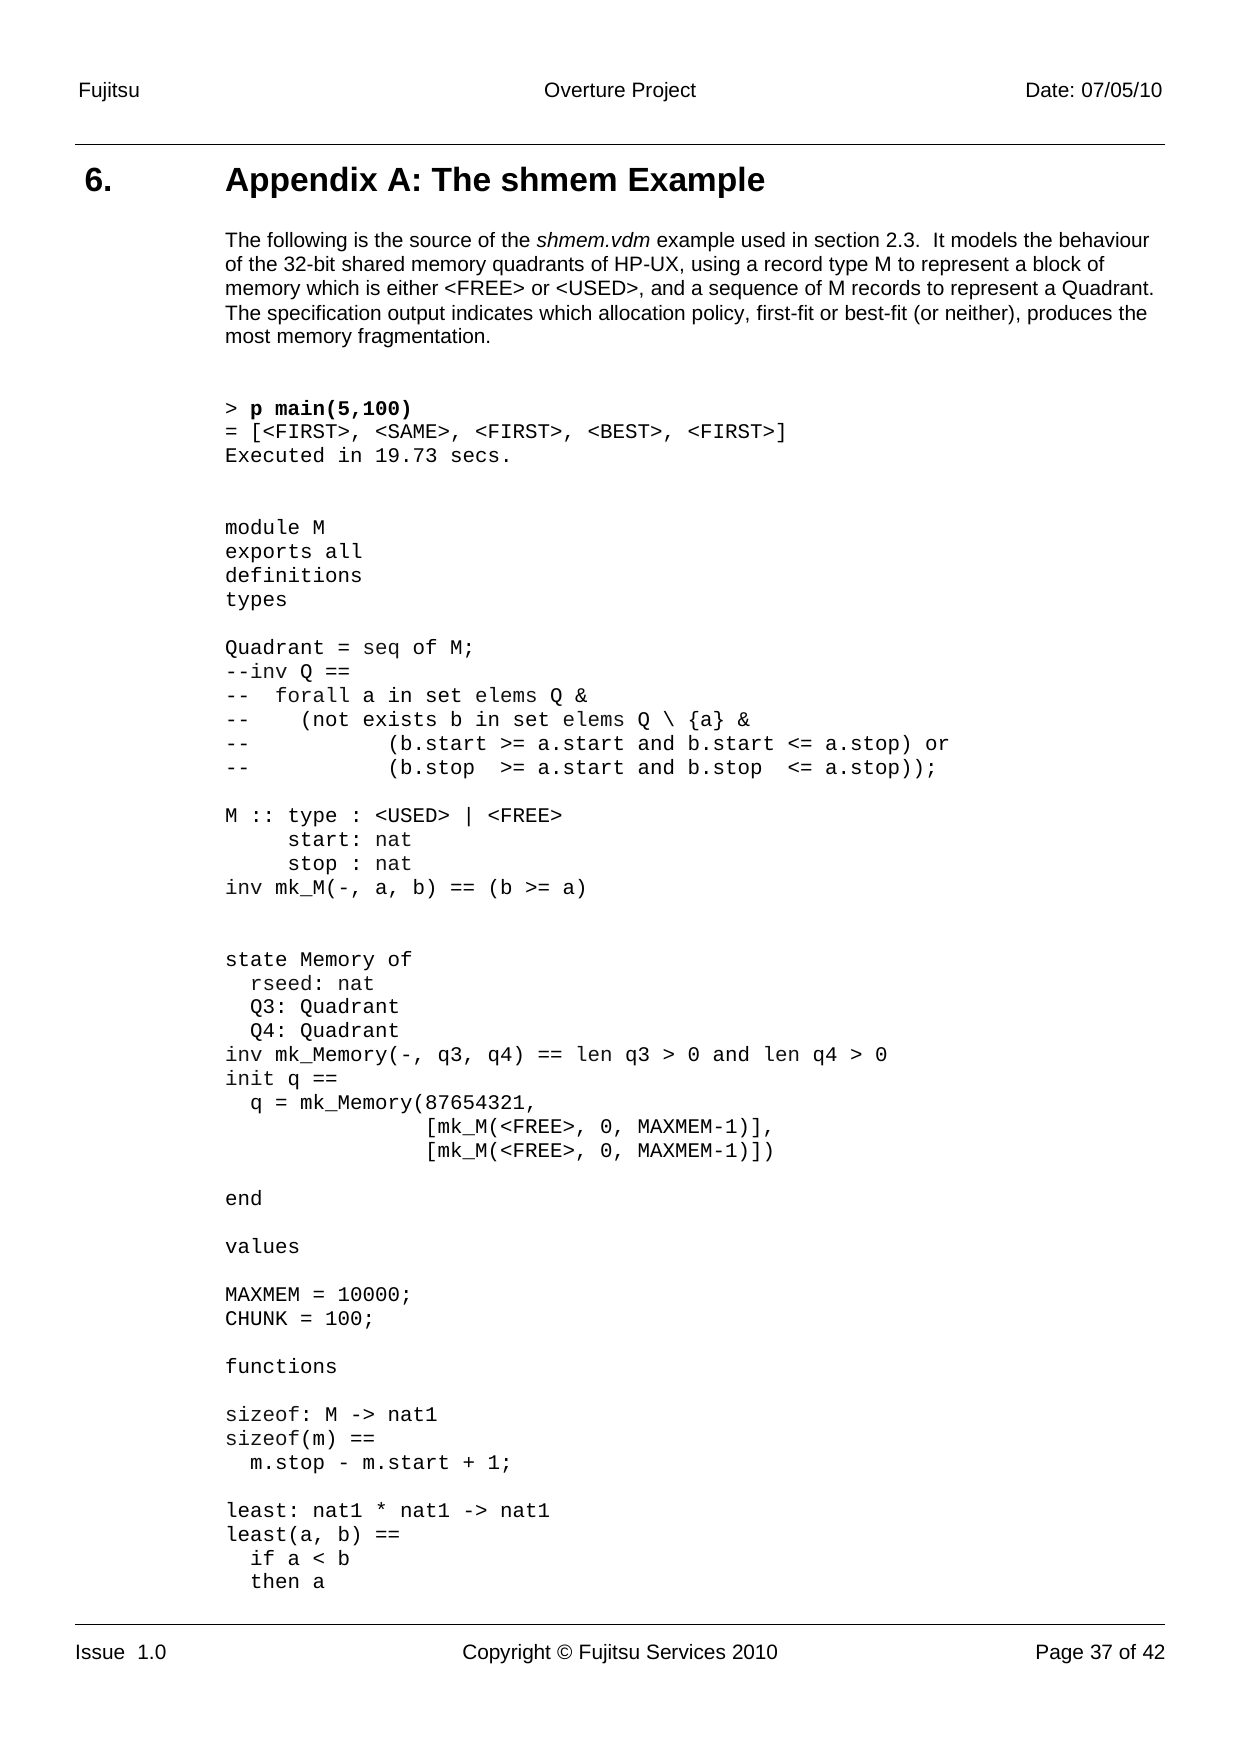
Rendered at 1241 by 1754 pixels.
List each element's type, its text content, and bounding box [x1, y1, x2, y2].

text = [<FIRST>, <SAME>, <FIRST>, <BEST>, <FIRST>] [225, 421, 1165, 445]
text Q3: Quadrant [225, 996, 1165, 1020]
text -- (not exists b in set elems Q \ {a} & [225, 709, 1165, 733]
subtitle Appendix A: The shmem Example [75, 160, 1165, 198]
text exports all [225, 541, 1165, 565]
text state Memory of [225, 948, 1165, 972]
text definitions [225, 565, 1165, 589]
text least(a, b) == [225, 1523, 1165, 1547]
text q = mk_Memory(87654321, [225, 1092, 1165, 1116]
text sizeof(m) == [225, 1428, 1165, 1452]
text Executed in 19.73 secs. [225, 445, 1165, 469]
text CHUNK = 100; [225, 1308, 1165, 1332]
text -- (b.start >= a.start and b.start <= a.stop) or [225, 733, 1165, 757]
text end [225, 1188, 1165, 1212]
text [mk_M(<FREE>, 0, MAXMEM-1)], [225, 1116, 1165, 1140]
text if a < b [225, 1547, 1165, 1571]
text rseed: nat [225, 972, 1165, 996]
text functions [225, 1356, 1165, 1380]
text [mk_M(<FREE>, 0, MAXMEM-1)]) [225, 1140, 1165, 1164]
text -- forall a in set elems Q & [225, 685, 1165, 709]
text module M [225, 517, 1165, 541]
text Q4: Quadrant [225, 1020, 1165, 1044]
text > p main(5,100) [225, 397, 1165, 421]
text stop : nat [225, 853, 1165, 877]
text MAXMEM = 10000; [225, 1284, 1165, 1308]
text sizeof: M -> nat1 [225, 1404, 1165, 1428]
text m.stop - m.start + 1; [225, 1452, 1165, 1476]
text Quadrant = seq of M; [225, 637, 1165, 661]
text init q == [225, 1068, 1165, 1092]
text inv mk_M(-, a, b) == (b >= a) [225, 877, 1165, 901]
text values [225, 1236, 1165, 1260]
text inv mk_Memory(-, q3, q4) == len q3 > 0 and len q4 > 0 [225, 1044, 1165, 1068]
text M :: type : <USED> | <FREE> [225, 805, 1165, 829]
text least: nat1 * nat1 -> nat1 [225, 1499, 1165, 1523]
text then a [225, 1571, 1165, 1595]
text types [225, 589, 1165, 613]
text start: nat [225, 829, 1165, 853]
text -- (b.stop >= a.start and b.stop <= a.stop)); [225, 757, 1165, 781]
text --inv Q == [225, 661, 1165, 685]
text The following is the source of the shmem.vdm example used in section 2.3. It models the behaviour of the 32-bit shared memory quadrants of HP-UX, using a record type M to represent a block of memory which is either <FREE> or <USED>, and a sequence of M records to represent a Quadrant. The specification output indicates which allocation policy, first-fit or best-fit (or neither), produces the most memory fragmentation. [225, 228, 1165, 348]
